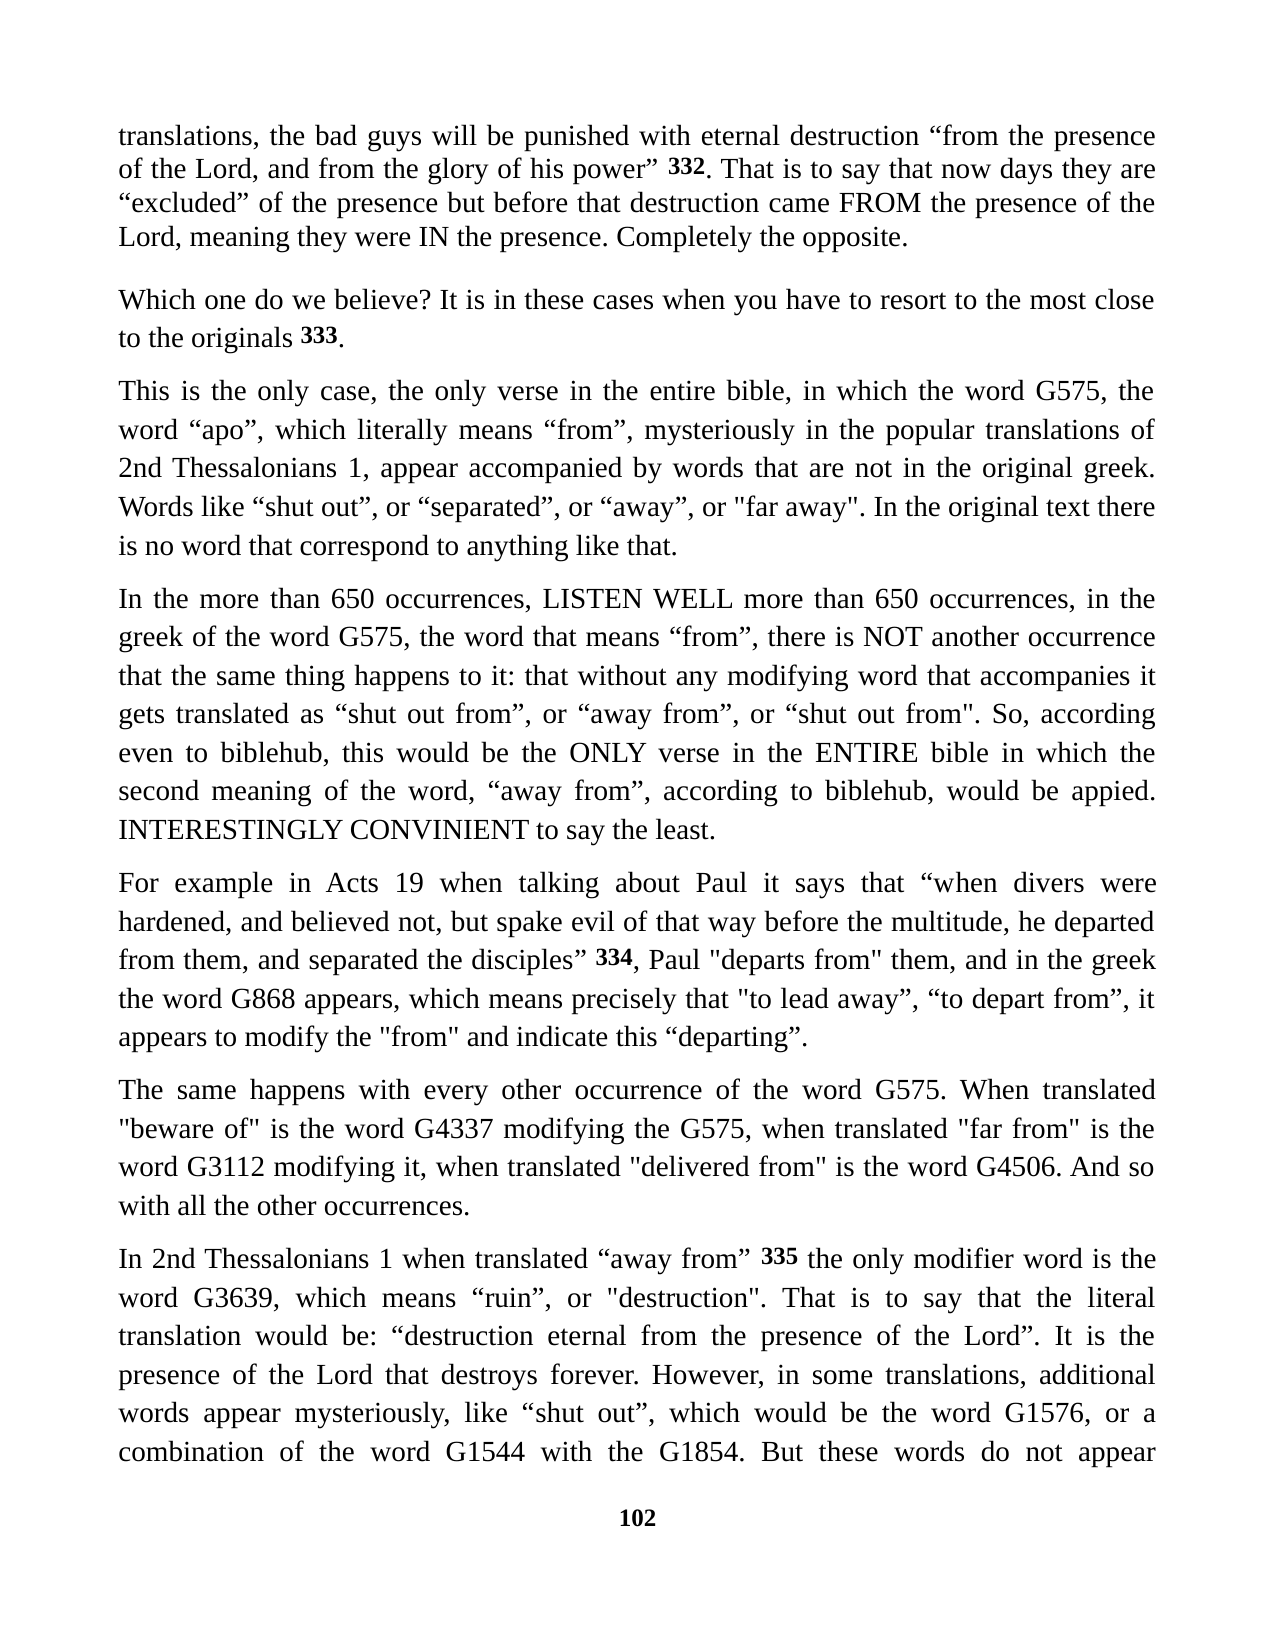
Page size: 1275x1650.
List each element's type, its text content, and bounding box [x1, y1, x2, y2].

text In the more than 650 occurrences, LISTEN WELL more than 650 occurrences, in the greek of the word G575, the word that means “from”, there is NOT another occurrence that the same thing happens to it: that without any modifying word that accompanies it gets translated as “shut out from”, or “away from”, or “shut out from". So, according even to biblehub, this would be the ONLY verse in the ENTIRE bible in which the second meaning of the word, “away from”, according to biblehub, would be appied. INTERESTINGLY CONVINIENT to say the least. [118, 581, 1157, 846]
text In 2nd Thessalonians 1 when translated “away from” the only modifier word is the word G3639, which means “ruin”, or "destruction". That is to say that the literal translation would be: “destruction eternal from the presence of the Lord”. It is the presence of the Lord that destroys forever. However, in some translations, additional words appear mysteriously, like “shut out”, which would be the word G1576, or a combination of the word G1544 with the G1854. But these words do not appear [118, 1241, 1157, 1467]
text translations, the bad guys will be punished with eternal destruction “from the presence of the Lord, and from the glory of his power” . That is to say that now days they are “excluded” of the presence but before that destruction came FROM the presence of the Lord, meaning they were IN the presence. Completely the opposite. [118, 118, 1157, 252]
text The same happens with every other occurrence of the word G575. When translated "beware of" is the word G4337 modifying the G575, when translated "far from" is the word G3112 modifying it, when translated "delivered from" is the word G4506. And so with all the other occurrences. [118, 1072, 1157, 1222]
text This is the only case, the only verse in the entire bible, in which the word G575, the word “apo”, which literally means “from”, mysteriously in the popular translations of 2nd Thessalonians 1, appear accompanied by words that are not in the original greek. Words like “shut out”, or “separated”, or “away”, or "far away". In the original text there is no word that correspond to anything like that. [118, 373, 1157, 561]
text For example in Acts 19 when talking about Paul it says that “when divers were hardened, and believed not, but spake evil of that way before the multitude, he departed from them, and separated the disciples” , Paul "departs from" them, and in the greek the word G868 appears, which means precisely that "to lead away”, “to depart from”, it appears to modify the "from" and indicate this “departing”. [118, 865, 1157, 1053]
text Which one do we believe? It is in these cases when you have to resort to the most close to the originals . [118, 282, 1157, 354]
